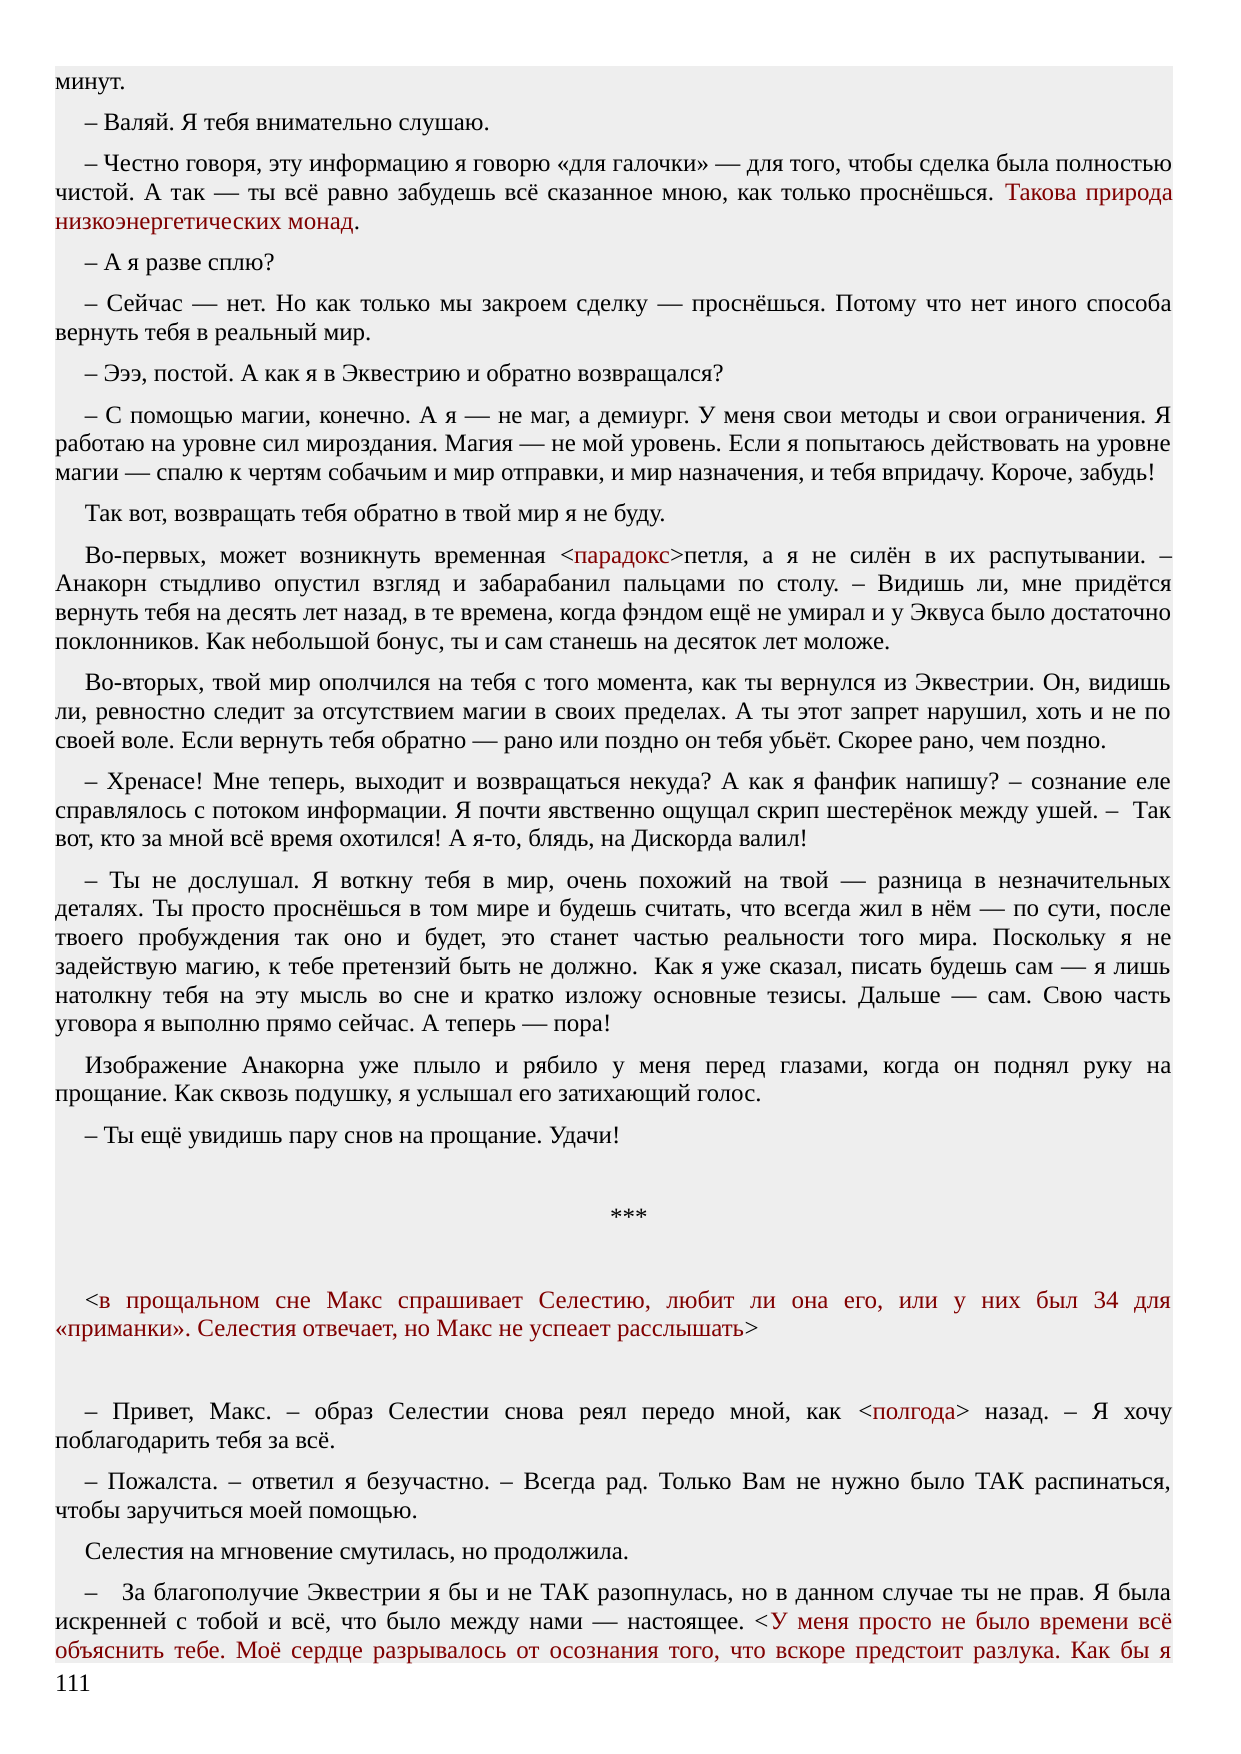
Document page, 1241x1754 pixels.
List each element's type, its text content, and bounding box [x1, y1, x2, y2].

text <в прощальном сне Макс спрашивает Селестию, любит ли она его, или у них был 34 для «приманки». Селестия отвечает, но Макс не успеает расслышать> [55, 1285, 1173, 1342]
text – Пожалста. – ответил я безучастно. – Всегда рад. Только Вам не нужно было ТАК распинаться, чтобы заручиться моей помощью. [55, 1466, 1173, 1523]
text минут. [55, 66, 1173, 95]
text – Привет, Макс. – образ Селестии снова реял передо мной, как <полгода> назад. – Я хочу поблагодарить тебя за всё. [55, 1396, 1173, 1453]
text – За благополучие Эквестрии я бы и не ТАК разопнулась, но в данном случае ты не прав. Я была искренней с тобой и всё, что было между нами — настоящее. <У меня просто не было времени всё объяснить тебе. Моё сердце разрывалось от осознания того, что вскоре предстоит разлука. Как бы я [55, 1577, 1173, 1663]
text – Эээ, постой. А как я в Эквестрию и обратно возвращался? [55, 358, 1173, 387]
text – С помощью магии, конечно. А я — не маг, а демиург. У меня свои методы и свои ограничения. Я работаю на уровне сил мироздания. Магия — не мой уровень. Если я попытаюсь действовать на уровне магии — спалю к чертям собачьим и мир отправки, и мир назначения, и тебя впридачу. Короче, забудь! [55, 400, 1173, 486]
text Во-первых, может возникнуть временная <парадокс>петля, а я не силён в их распутывании. – Анакорн стыдливо опустил взгляд и забарабанил пальцами по столу. – Видишь ли, мне придётся вернуть тебя на десять лет назад, в те времена, когда фэндом ещё не умирал и у Эквуса было достаточно поклонников. Как небольшой бонус, ты и сам станешь на десяток лет моложе. [55, 540, 1173, 655]
text – Валяй. Я тебя внимательно слушаю. [55, 107, 1173, 136]
text – Ты не дослушал. Я воткну тебя в мир, очень похожий на твой — разница в незначительных деталях. Ты просто проснёшься в том мире и будешь считать, что всегда жил в нём — по сути, после твоего пробуждения так оно и будет, это станет частью реальности того мира. Поскольку я не задействую магию, к тебе претензий быть не должно. Как я уже сказал, писать будешь сам — я лишь натолкну тебя на эту мысль во сне и кратко изложу основные тезисы. Дальше — сам. Свою часть уговора я выполню прямо сейчас. А теперь — пора! [55, 865, 1173, 1037]
text – А я разве сплю? [55, 247, 1173, 276]
text Изображение Анакорна уже плыло и рябило у меня перед глазами, когда он поднял руку на прощание. Как сквозь подушку, я услышал его затихающий голос. [55, 1050, 1173, 1107]
text Во-вторых, твой мир ополчился на тебя с того момента, как ты вернулся из Эквестрии. Он, видишь ли, ревностно следит за отсутствием магии в своих пределах. А ты этот запрет нарушил, хоть и не по своей воле. Если вернуть тебя обратно — рано или поздно он тебя убьёт. Скорее рано, чем поздно. [55, 667, 1173, 753]
text – Сейчас — нет. Но как только мы закроем сделку — проснёшься. Потому что нет иного способа вернуть тебя в реальный мир. [55, 288, 1173, 346]
text – Ты ещё увидишь пару снов на прощание. Удачи! [55, 1120, 1173, 1148]
text – Честно говоря, эту информацию я говорю «для галочки» — для того, чтобы сделка была полностью чистой. А так — ты всё равно забудешь всё сказанное мною, как только проснёшься. Такова природа низкоэнергетических монад. [55, 148, 1173, 235]
text Селестия на мгновение смутилась, но продолжила. [55, 1536, 1173, 1565]
text – Хренасе! Мне теперь, выходит и возвращаться некуда? А как я фанфик напишу? – сознание еле справлялось с потоком информации. Я почти явственно ощущал скрип шестерёнок между ушей. – Так вот, кто за мной всё время охотился! А я-то, блядь, на Дискорда валил! [55, 766, 1173, 852]
text Так вот, возвращать тебя обратно в твой мир я не буду. [55, 498, 1173, 527]
text *** [55, 1202, 1173, 1231]
